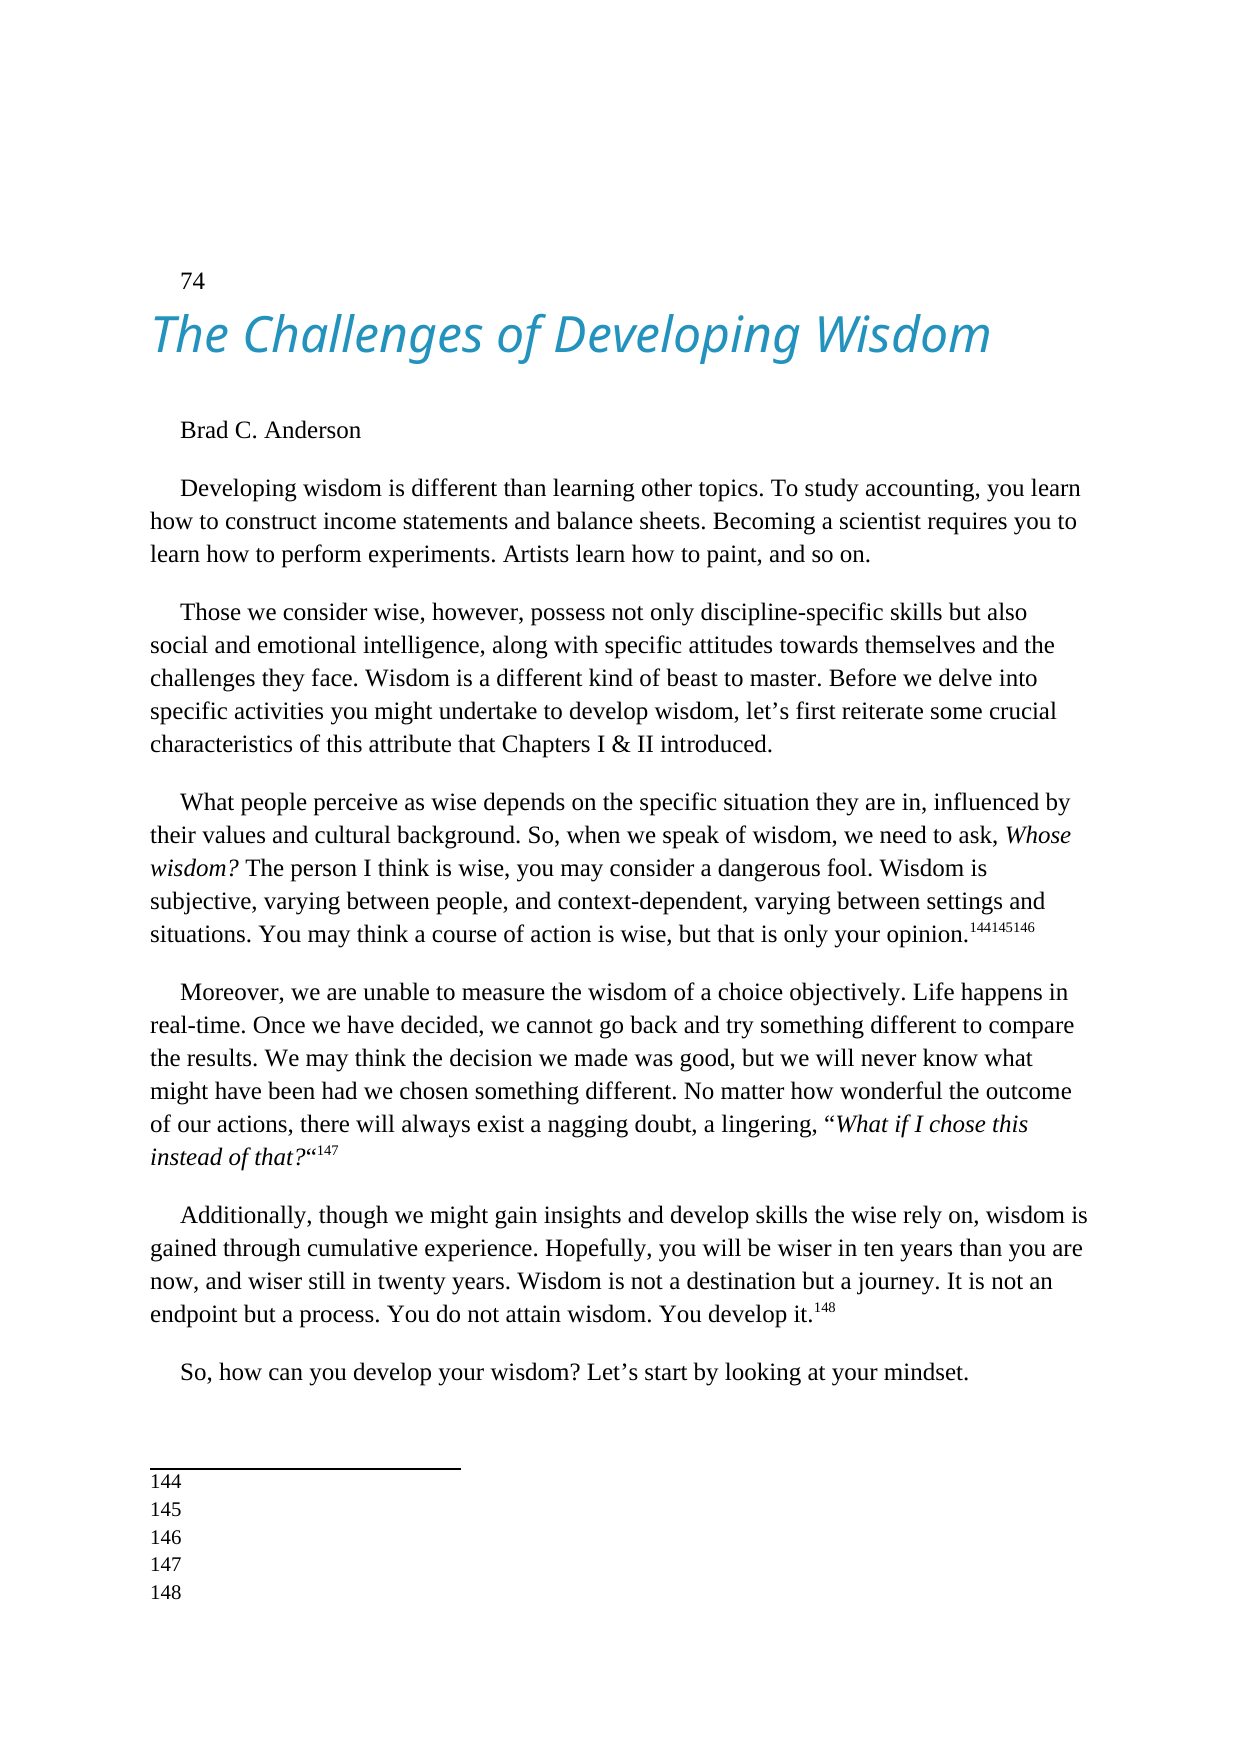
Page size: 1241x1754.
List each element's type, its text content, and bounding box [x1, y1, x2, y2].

text Moreover, we are unable to measure the wisdom of a choice objectively. Life happens in real-time. Once we have decided, we cannot go back and try something different to compare the results. We may think the decision we made was good, but we will never know what might have been had we chosen something different. No matter how wonderful the outcome of our actions, there will always exist a nagging doubt, a lingering, “What if I chose this instead of that?“ [150, 977, 1090, 1171]
text So, how can you develop your wisdom? Let’s start by looking at your mindset. [150, 1357, 1090, 1386]
text Brad C. Anderson [150, 415, 1090, 444]
text Those we consider wise, however, possess not only discipline-specific skills but also social and emotional intelligence, along with specific attitudes towards themselves and the challenges they face. Wisdom is a different kind of beast to master. Before we delve into specific activities you might undertake to develop wisdom, let’s first reiterate some crucial characteristics of this attribute that Chapters I & II introduced. [150, 597, 1090, 758]
subtitle The Challenges of Developing Wisdom [150, 299, 1090, 367]
text Additionally, though we might gain insights and develop skills the wise rely on, wisdom is gained through cumulative experience. Hopefully, you will be wiser in ten years than you are now, and wiser still in twenty years. Wisdom is not a destination but a journey. It is not an endpoint but a process. You do not attain wisdom. You develop it. [150, 1200, 1090, 1328]
text Developing wisdom is different than learning other topics. To study accounting, you learn how to construct income statements and balance sheets. Becoming a scientist requires you to learn how to perform experiments. Artists learn how to paint, and so on. [150, 473, 1090, 568]
text What people perceive as wise depends on the specific situation they are in, influenced by their values and cultural background. So, when we speak of wisdom, we need to ask, Whose wisdom? The person I think is wise, you may consider a dangerous fool. Wisdom is subjective, varying between people, and context-dependent, varying between settings and situations. You may think a course of action is wise, but that is only your opinion. [150, 787, 1090, 948]
text 74 [150, 266, 1090, 295]
